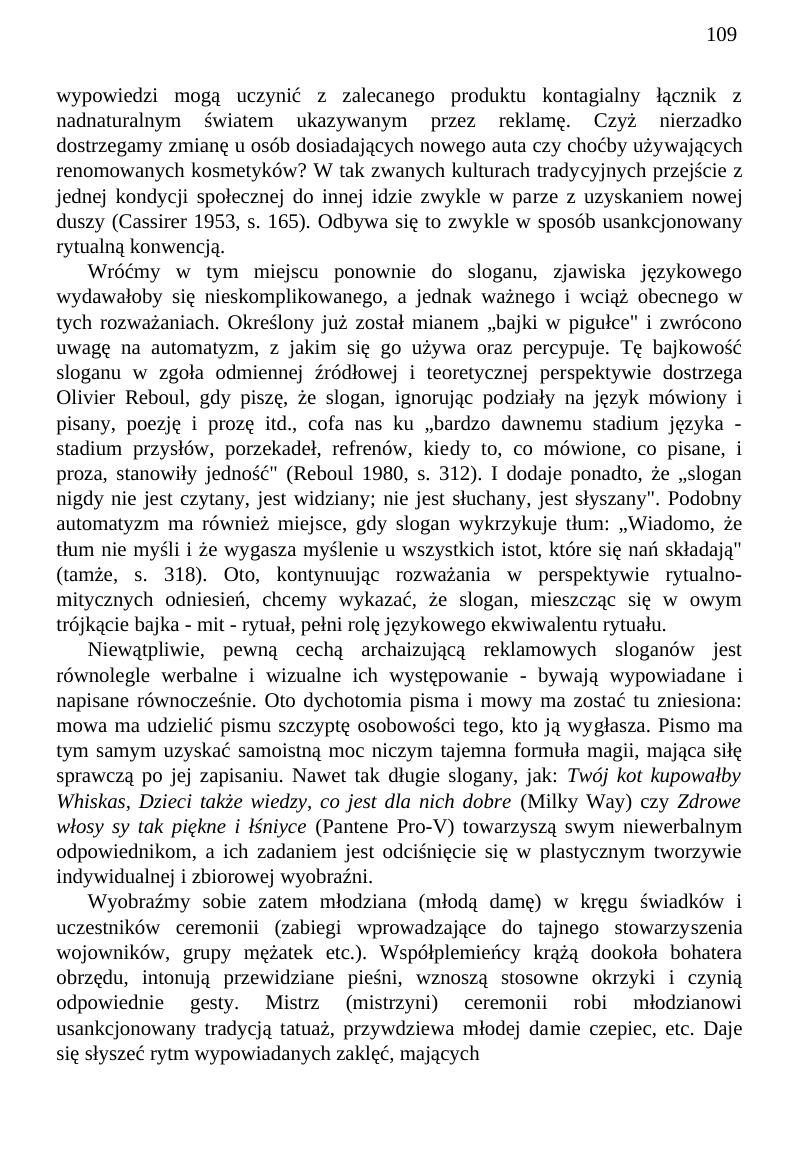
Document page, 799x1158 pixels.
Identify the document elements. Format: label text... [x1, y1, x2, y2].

text Niewątpliwie, pewną cechą archaizującą reklamowych sloganów jest równolegle werbalne i wizualne ich występowanie - bywają wypowiada­ne i napisane równocześnie. Oto dychotomia pisma i mowy ma zostać tu zniesiona: mowa ma udzielić pismu szczyptę osobowości tego, kto ją wy­głasza. Pismo ma tym samym uzyskać samoistną moc niczym tajemna formuła magii, mająca siłę sprawczą po jej zapisaniu. Nawet tak długie slogany, jak: Twój kot kupowałby Whiskas, Dzieci także wiedzy, co jest dla nich dobre (Milky Way) czy Zdrowe włosy sy tak piękne i łśniyce (Pantene Pro-V) towarzyszą swym niewerbalnym odpowiednikom, a ich zadaniem jest odciśnięcie się w plastycznym tworzywie indywidualnej i zbiorowej wyobraźni. [56, 637, 743, 888]
text wypowiedzi mogą uczynić z zalecanego produktu kontagialny łącznik z nadnaturalnym światem ukazywanym przez reklamę. Czyż nierzadko dostrzegamy zmianę u osób dosiadających nowego auta czy choćby uży­wających renomowanych kosmetyków? W tak zwanych kulturach trady­cyjnych przejście z jednej kondycji społecznej do innej idzie zwykle w pa­rze z uzyskaniem nowej duszy (Cassirer 1953, s. 165). Odbywa się to zwy­kle w sposób usankcjonowany rytualną konwencją. [56, 83, 743, 258]
text Wyobraźmy sobie zatem młodziana (młodą damę) w kręgu świadków i uczestników ceremonii (zabiegi wprowadzające do tajnego stowarzy­szenia wojowników, grupy mężatek etc.). Współplemieńcy krążą dookoła bohatera obrzędu, intonują przewidziane pieśni, wznoszą stosowne okrzyki i czynią odpowiednie gesty. Mistrz (mistrzyni) ceremonii robi młodzianowi usankcjonowany tradycją tatuaż, przywdziewa młodej da­mie czepiec, etc. Daje się słyszeć rytm wypowiadanych zaklęć, mających [56, 889, 743, 1065]
text 109 [706, 22, 740, 46]
text Wróćmy w tym miejscu ponownie do sloganu, zjawiska językowego wydawałoby się nieskomplikowanego, a jednak ważnego i wciąż obecne­go w tych rozważaniach. Określony już został mianem „bajki w pigułce" i zwrócono uwagę na automatyzm, z jakim się go używa oraz percypuje. Tę bajkowość sloganu w zgoła odmiennej źródłowej i teoretycznej per­spektywie dostrzega Olivier Reboul, gdy piszę, że slogan, ignorując po­działy na język mówiony i pisany, poezję i prozę itd., cofa nas ku „bardzo dawnemu stadium języka - stadium przysłów, porzekadeł, refrenów, kie­dy to, co mówione, co pisane, i proza, stanowiły jedność" (Reboul 1980, s. 312). I dodaje ponadto, że „slogan nigdy nie jest czytany, jest widziany; nie jest słuchany, jest słyszany". Podobny automatyzm ma również miej­sce, gdy slogan wykrzykuje tłum: „Wiadomo, że tłum nie myśli i że wy­gasza myślenie u wszystkich istot, które się nań składają" (tamże, s. 318). Oto, kontynuując rozważania w perspektywie rytualno-mitycznych od­niesień, chcemy wykazać, że slogan, mieszcząc się w owym trójkącie baj­ka - mit - rytuał, pełni rolę językowego ekwiwalentu rytuału. [56, 259, 743, 636]
